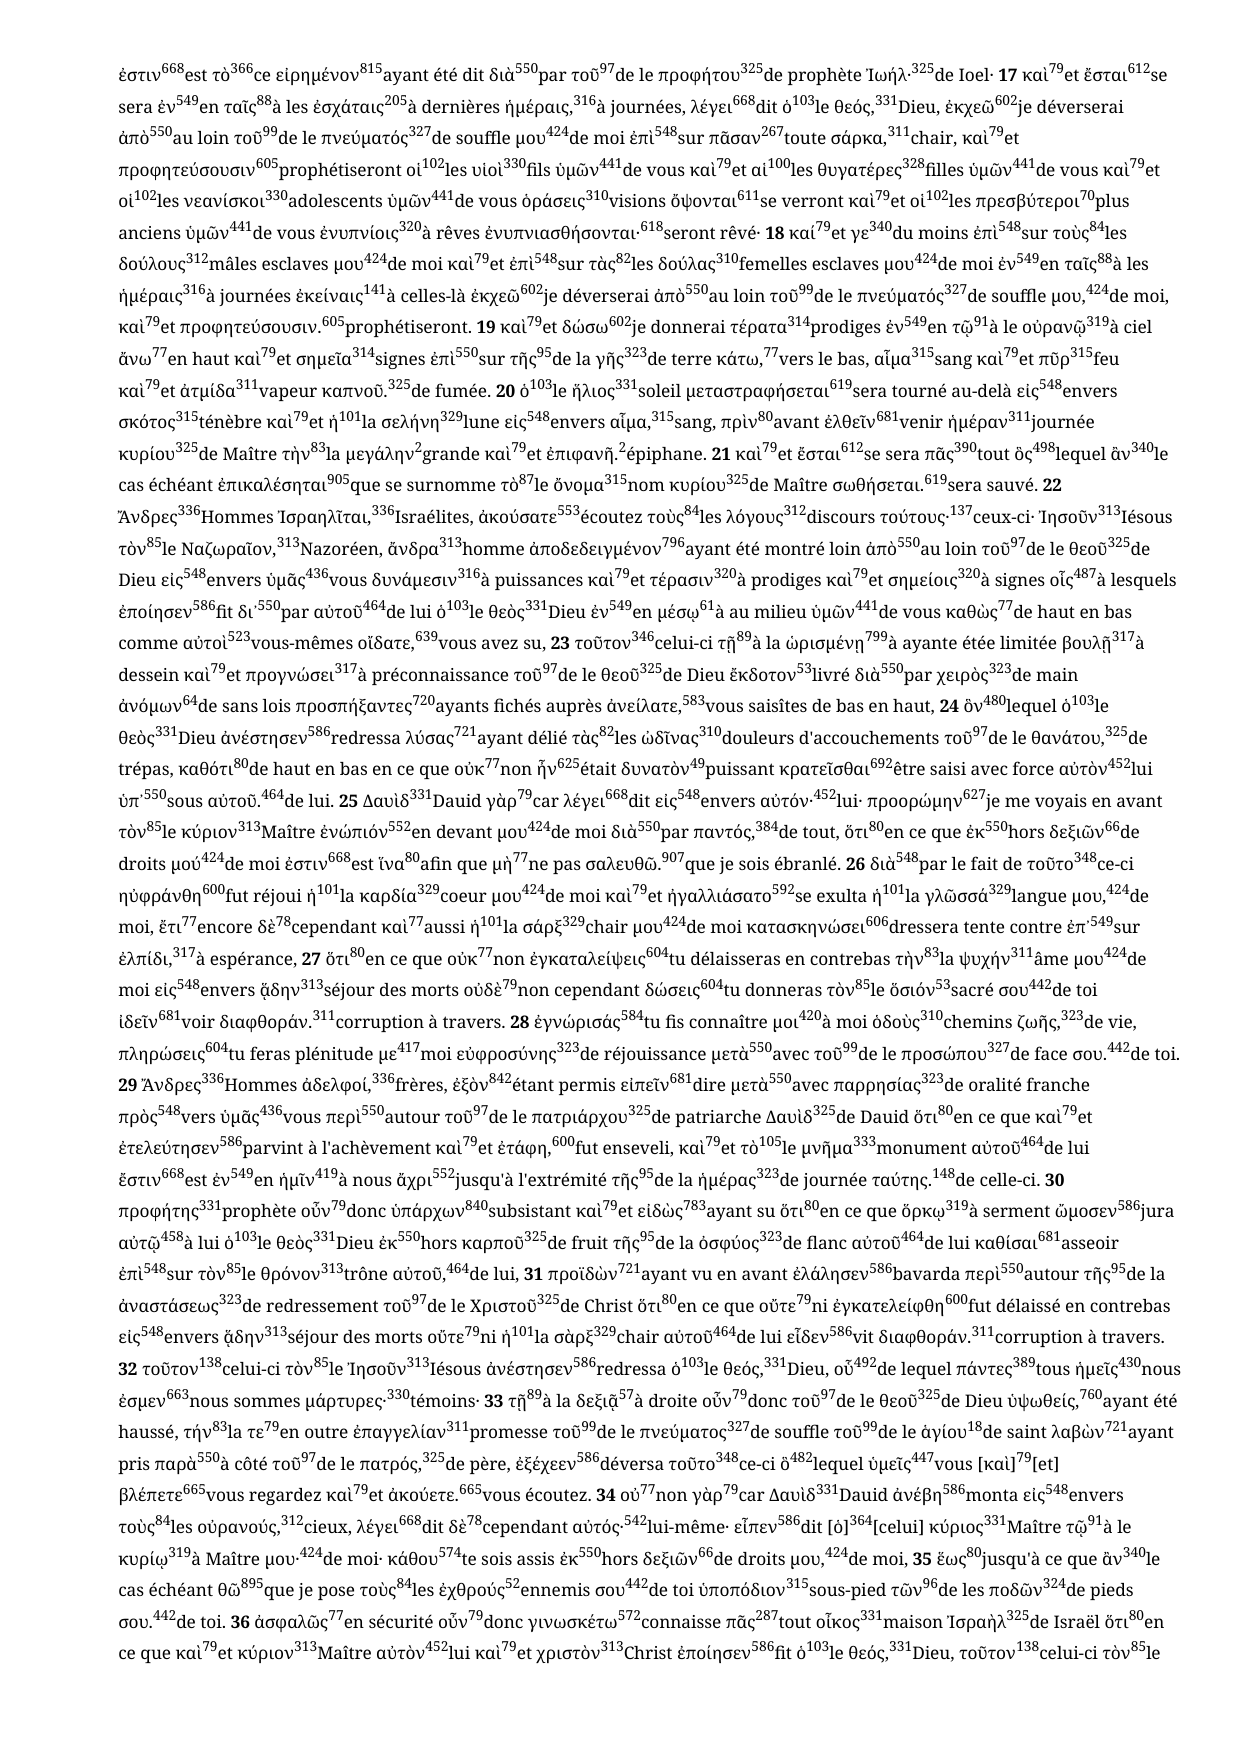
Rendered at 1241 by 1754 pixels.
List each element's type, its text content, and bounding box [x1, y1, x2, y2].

text 1 Καὶ79Et ἐν549en τῷ354à ce συμπληροῦσθαι692être fait plénitude ensemble τὴν83la ἡμέραν311journée τῆς95de la πεντηκοστῆς323de pentecôte ἦσαν624étaient πάντες389tous ὁμοῦ77au même lieu ἐπὶ548sur τὸ87le αὐτό.348même. 2 καὶ79et ἐγένετο592se devint ἄφνω77tout à coup ἐκ550hors τοῦ97de le οὐρανοῦ325de ciel ἦχος331écho ὥσπερ80comme certes φερομένης883de étante portée πνοῆς323de souffle βιαίας14de violent καὶ79et ἐπλήρωσεν586fit plénitude ὅλον269tout entier τὸν85le οἶκον313maison οὗ77où ἦσαν624étaient καθήμενοι866se étants assis 3 καὶ79et ὤφθησαν599furent vu αὐτοῖς457à eux διαμεριζόμεναι864se partageantes en séparant γλῶσσαι328langues ὡσεὶ80comme si πυρὸς327de feu καὶ79et ἐκάθισεν586assit ἐφ᾽548sur ἕνα53un ἕκαστον269chacun αὐτῶν,463de eux, 4 καὶ79et ἐπλήσθησαν599furent rempli πάντες389tous πνεύματος327de souffle ἁγίου18de saint καὶ79et ἤρξαντο591se originèrent λαλεῖν689bavarder ἑτέραις118à autres-différentes γλώσσαις316à langues καθὼς77de haut en bas comme τὸ105le πνεῦμα333souffle ἐδίδου625donnait ἀποφθέγγεσθαι690se proférer au loin αὐτοῖς.457à eux. 5 Ἦσαν624Étaient δὲ78cependant εἰς547envers Ἰερουσαλὴμ317à Ierousalem κατοικοῦντες839établissants maison d'habitation Ἰουδαῖοι,70Ioudaiens, ἄνδρες330hommes εὐλαβεῖς21précautionneux ἀπὸ550au loin παντὸς283de tout ἔθνους327de ethnie τῶν359de ces ὑπὸ548sous τὸν85le οὐρανόν.313ciel. 6 γενομένης732de se ayante devenue δὲ78cependant τῆς95de la φωνῆς323de voix ταύτης148de celle-ci συνῆλθεν586vint ensemble τὸ105le πλῆθος333multitude καὶ79et συνεχύθη,600fut versé ensemble dans la confusion, ὅτι80en ce que ἤκουον624écoutaient εἷς71un ἕκαστος287chacun τῇ249à la ἰδίᾳ119à en propre διαλέκτῳ317à dialecte λαλούντων833de bavardants αὐτῶν.463de eux. 7 ἐξίσταντο630se extasiaient δὲ78cependant πάντες389tous καὶ79et ἐθαύμαζον624étonnaient λέγοντες·839disants· οὐχ340non ἰδοὺ306voici ἅπαντες286en totalités οὗτοί363ceux-ci εἰσιν667sont οἱ497ceux λαλοῦντες839bavardants Γαλιλαῖοι;46Galiléens; 8 καὶ79et πῶς77comment? ἡμεῖς430nous ἀκούομεν663nous écoutons ἕκαστος390chacun τῇ81à la ἰδίᾳ119à en propre διαλέκτῳ317à dialecte ἡμῶν423de nous ἐν549en ᾗ484à laquelle ἐγεννήθημεν;595nous fûmes engendré; 9 Πάρθοι330Parthes καὶ79et Μῆδοι330Mèdes καὶ79et Ἐλαμῖται330Élamites καὶ79et οἱ363ceux κατοικοῦντες839établissants maison d'habitation τὴν83la Μεσοποταμίαν,311Mésopotamie, Ἰουδαίαν311Ioudaia τε79en outre καὶ79et Καππαδοκίαν,311Kapadokya, Πόντον313Pontus καὶ79et τὴν83la Ἀσίαν,311Asie, 10 Φρυγίαν311Phrygie τε79en outre καὶ79et Παμφυλίαν,311Pamphylie, Αἴγυπτον311Égypte καὶ79et τὰ86les μέρη314parts τῆς95de la Λιβύης323de Libye τῆς356de celle κατὰ548selon Κυρήνην,311Cyrène, καὶ79et οἱ363ceux ἐπιδημοῦντες839surpeuplants Ῥωμαῖοι,70Romains, 11 Ἰουδαῖοί70Ioudaiens τε79en outre καὶ79et προσήλυτοι,330prosélytes, Κρῆτες330Crétois καὶ79et Ἄραβες,330Arabes, ἀκούομεν663nous écoutons λαλούντων833de bavardants αὐτῶν463de eux ταῖς88à les ἡμετέραις221à nôtres γλώσσαις316à langues τὰ86les μεγαλεῖα54grandioses τοῦ97de le θεοῦ.325de Dieu. 12 ἐξίσταντο630se extasiaient δὲ78cependant πάντες389tous καὶ79et διηποροῦντο,630se hésitaient complètement, ἄλλος390autre πρὸς548vers ἄλλον373autre λέγοντες·839disants· τί412quel θέλει668veut τοῦτο348ce-ci εἶναι;689être; 13 ἕτεροι389autres-différents δὲ78cependant διαχλευάζοντες839moquants au travers ἔλεγον624disaient ὅτι80en ce que γλεύκους327de moût μεμεστωμένοι812ayants étés rendus pleins εἰσίν.667sont. 14 Σταθεὶς760Ayant été dressé δὲ78cependant ὁ103le Πέτρος331Pierre σὺν549avec τοῖς90à les ἕνδεκα58à onze ἐπῆρεν586suréleva τὴν83la φωνὴν311voix αὐτοῦ464de lui καὶ79et ἀπεφθέγξατο592se proféra au loin αὐτοῖς·457à eux· ἄνδρες336hommes Ἰουδαῖοι75Ioudaiens καὶ79et οἱ368ceux κατοικοῦντες844établissants maison d'habitation Ἰερουσαλὴμ311Ierousalem πάντες,393tous, τοῦτο366ce-ci ὑμῖν438à vous γνωστὸν49connu ἔστω572soit καὶ79et ἐνωτίσασθε557que vous vous prêtez l'oreille τὰ86les ῥήματά314oraux μου.424de moi. 15 οὐ77non γὰρ79car ὡς80comme ὑμεῖς447vous ὑπολαμβάνετε665vous prenez en dessous οὗτοι363ceux-ci μεθύουσιν,667délirent en ivresse, ἔστιν668est γὰρ79car ὥρα329heure τρίτη212troisième τῆς95de la ἡμέρας,323de journée, 16 ἀλλὰ79mais τοῦτό366ce-ci ἐστιν668est τὸ366ce εἰρημένον815ayant été dit διὰ550par τοῦ97de le προφήτου325de prophète Ἰωήλ·325de Ioel· 17 καὶ79et ἔσται612se sera ἐν549en ταῖς88à les ἐσχάταις205à dernières ἡμέραις,316à journées, λέγει668dit ὁ103le θεός,331Dieu, ἐκχεῶ602je déverserai ἀπὸ550au loin τοῦ99de le πνεύματός327de souffle μου424de moi ἐπὶ548sur πᾶσαν267toute σάρκα,311chair, καὶ79et προφητεύσουσιν605prophétiseront οἱ102les υἱοὶ330fils ὑμῶν441de vous καὶ79et αἱ100les θυγατέρες328filles ὑμῶν441de vous καὶ79et οἱ102les νεανίσκοι330adolescents ὑμῶν441de vous ὁράσεις310visions ὄψονται611se verront καὶ79et οἱ102les πρεσβύτεροι70plus anciens ὑμῶν441de vous ἐνυπνίοις320à rêves ἐνυπνιασθήσονται·618seront rêvé· 18 καί79et γε340du moins ἐπὶ548sur τοὺς84les δούλους312mâles esclaves μου424de moi καὶ79et ἐπὶ548sur τὰς82les δούλας310femelles esclaves μου424de moi ἐν549en ταῖς88à les ἡμέραις316à journées ἐκείναις141à celles-là ἐκχεῶ602je déverserai ἀπὸ550au loin τοῦ99de le πνεύματός327de souffle μου,424de moi, καὶ79et προφητεύσουσιν.605prophétiseront. 19 καὶ79et δώσω602je donnerai τέρατα314prodiges ἐν549en τῷ91à le οὐρανῷ319à ciel ἄνω77en haut καὶ79et σημεῖα314signes ἐπὶ550sur τῆς95de la γῆς323de terre κάτω,77vers le bas, αἷμα315sang καὶ79et πῦρ315feu καὶ79et ἀτμίδα311vapeur καπνοῦ.325de fumée. 20 ὁ103le ἥλιος331soleil μεταστραφήσεται619sera tourné au-delà εἰς548envers σκότος315ténèbre καὶ79et ἡ101la σελήνη329lune εἰς548envers αἷμα,315sang, πρὶν80avant ἐλθεῖν681venir ἡμέραν311journée κυρίου325de Maître τὴν83la μεγάλην2grande καὶ79et ἐπιφανῆ.2épiphane. 21 καὶ79et ἔσται612se sera πᾶς390tout ὃς498lequel ἂν340le cas échéant ἐπικαλέσηται905que se surnomme τὸ87le ὄνομα315nom κυρίου325de Maître σωθήσεται.619sera sauvé. 22 Ἄνδρες336Hommes Ἰσραηλῖται,336Israélites, ἀκούσατε553écoutez τοὺς84les λόγους312discours τούτους·137ceux-ci· Ἰησοῦν313Iésous τὸν85le Ναζωραῖον,313Nazoréen, ἄνδρα313homme ἀποδεδειγμένον796ayant été montré loin ἀπὸ550au loin τοῦ97de le θεοῦ325de Dieu εἰς548envers ὑμᾶς436vous δυνάμεσιν316à puissances καὶ79et τέρασιν320à prodiges καὶ79et σημείοις320à signes οἷς487à lesquels ἐποίησεν586fit δι᾽550par αὐτοῦ464de lui ὁ103le θεὸς331Dieu ἐν549en μέσῳ61à au milieu ὑμῶν441de vous καθὼς77de haut en bas comme αὐτοὶ523vous-mêmes οἴδατε,639vous avez su, 23 τοῦτον346celui-ci τῇ89à la ὡρισμένῃ799à ayante étée limitée βουλῇ317à dessein καὶ79et προγνώσει317à préconnaissance τοῦ97de le θεοῦ325de Dieu ἔκδοτον53livré διὰ550par χειρὸς323de main ἀνόμων64de sans lois προσπήξαντες720ayants fichés auprès ἀνείλατε,583vous saisîtes de bas en haut, 24 ὃν480lequel ὁ103le θεὸς331Dieu ἀνέστησεν586redressa λύσας721ayant délié τὰς82les ὠδῖνας310douleurs d'accouchements τοῦ97de le θανάτου,325de trépas, καθότι80de haut en bas en ce que οὐκ77non ἦν625était δυνατὸν49puissant κρατεῖσθαι692être saisi avec force αὐτὸν452lui ὑπ᾽550sous αὐτοῦ.464de lui. 25 Δαυὶδ331Dauid γὰρ79car λέγει668dit εἰς548envers αὐτόν·452lui· προορώμην627je me voyais en avant τὸν85le κύριον313Maître ἐνώπιόν552en devant μου424de moi διὰ550par παντός,384de tout, ὅτι80en ce que ἐκ550hors δεξιῶν66de droits μού424de moi ἐστιν668est ἵνα80afin que μὴ77ne pas σαλευθῶ.907que je sois ébranlé. 26 διὰ548par le fait de τοῦτο348ce-ci ηὐφράνθη600fut réjoui ἡ101la καρδία329coeur μου424de moi καὶ79et ἠγαλλιάσατο592se exulta ἡ101la γλῶσσά329langue μου,424de moi, ἔτι77encore δὲ78cependant καὶ77aussi ἡ101la σάρξ329chair μου424de moi κατασκηνώσει606dressera tente contre ἐπ᾽549sur ἐλπίδι,317à espérance, 27 ὅτι80en ce que οὐκ77non ἐγκαταλείψεις604tu délaisseras en contrebas τὴν83la ψυχήν311âme μου424de moi εἰς548envers ᾅδην313séjour des morts οὐδὲ79non cependant δώσεις604tu donneras τὸν85le ὅσιόν53sacré σου442de toi ἰδεῖν681voir διαφθοράν.311corruption à travers. 28 ἐγνώρισάς584tu fis connaître μοι420à moi ὁδοὺς310chemins ζωῆς,323de vie, πληρώσεις604tu feras plénitude με417moi εὐφροσύνης323de réjouissance μετὰ550avec τοῦ99de le προσώπου327de face σου.442de toi. 29 Ἄνδρες336Hommes ἀδελφοί,336frères, ἐξὸν842étant permis εἰπεῖν681dire μετὰ550avec παρρησίας323de oralité franche πρὸς548vers ὑμᾶς436vous περὶ550autour τοῦ97de le πατριάρχου325de patriarche Δαυὶδ325de Dauid ὅτι80en ce que καὶ79et ἐτελεύτησεν586parvint à l'achèvement καὶ79et ἐτάφη,600fut enseveli, καὶ79et τὸ105le μνῆμα333monument αὐτοῦ464de lui ἔστιν668est ἐν549en ἡμῖν419à nous ἄχρι552jusqu'à l'extrémité τῆς95de la ἡμέρας323de journée ταύτης.148de celle-ci. 30 προφήτης331prophète οὖν79donc ὑπάρχων840subsistant καὶ79et εἰδὼς783ayant su ὅτι80en ce que ὅρκῳ319à serment ὤμοσεν586jura αὐτῷ458à lui ὁ103le θεὸς331Dieu ἐκ550hors καρποῦ325de fruit τῆς95de la ὀσφύος323de flanc αὐτοῦ464de lui καθίσαι681asseoir ἐπὶ548sur τὸν85le θρόνον313trône αὐτοῦ,464de lui, 31 προϊδὼν721ayant vu en avant ἐλάλησεν586bavarda περὶ550autour τῆς95de la ἀναστάσεως323de redressement τοῦ97de le Χριστοῦ325de Christ ὅτι80en ce que οὔτε79ni ἐγκατελείφθη600fut délaissé en contrebas εἰς548envers ᾅδην313séjour des morts οὔτε79ni ἡ101la σὰρξ329chair αὐτοῦ464de lui εἶδεν586vit διαφθοράν.311corruption à travers. 32 τοῦτον138celui-ci τὸν85le Ἰησοῦν313Iésous ἀνέστησεν586redressa ὁ103le θεός,331Dieu, οὗ492de lequel πάντες389tous ἡμεῖς430nous ἐσμεν663nous sommes μάρτυρες·330témoins· 33 τῇ89à la δεξιᾷ57à droite οὖν79donc τοῦ97de le θεοῦ325de Dieu ὑψωθείς,760ayant été haussé, τήν83la τε79en outre ἐπαγγελίαν311promesse τοῦ99de le πνεύματος327de souffle τοῦ99de le ἁγίου18de saint λαβὼν721ayant pris παρὰ550à côté τοῦ97de le πατρός,325de père, ἐξέχεεν586déversa τοῦτο348ce-ci ὃ482lequel ὑμεῖς447vous [καὶ]79[et] βλέπετε665vous regardez καὶ79et ἀκούετε.665vous écoutez. 34 οὐ77non γὰρ79car Δαυὶδ331Dauid ἀνέβη586monta εἰς548envers τοὺς84les οὐρανούς,312cieux, λέγει668dit δὲ78cependant αὐτός·542lui-même· εἶπεν586dit [ὁ]364[celui] κύριος331Maître τῷ91à le κυρίῳ319à Maître μου·424de moi· κάθου574te sois assis ἐκ550hors δεξιῶν66de droits μου,424de moi, 35 ἕως80jusqu'à ce que ἂν340le cas échéant θῶ895que je pose τοὺς84les ἐχθρούς52ennemis σου442de toi ὑποπόδιον315sous-pied τῶν96de les ποδῶν324de pieds σου.442de toi. 36 ἀσφαλῶς77en sécurité οὖν79donc γινωσκέτω572connaisse πᾶς287tout οἶκος331maison Ἰσραὴλ325de Israël ὅτι80en ce que καὶ79et κύριον313Maître αὐτὸν452lui καὶ79et χριστὸν313Christ ἐποίησεν586fit ὁ103le θεός,331Dieu, τοῦτον138celui-ci τὸν85le Ἰησοῦν313Iésous ὃν480lequel ὑμεῖς447vous ἐσταυρώσατε.583vous crucifiâtes. 37 Ἀκούσαντες720Ayants écoutés δὲ78cependant κατενύγησαν599furent piqué de haut en bas τὴν83la καρδίαν311coeur εἶπόν585dirent τε79en outre πρὸς548vers τὸν85le Πέτρον313Pierre καὶ79et τοὺς84les λοιποὺς114restants ἀποστόλους·312envoyés· τί399quel ποιήσωμεν,894que nous fassions, ἄνδρες336hommes ἀδελφοί;336frères; 38 Πέτρος331Pierre δὲ78cependant πρὸς548vers αὐτούς·451eux· μετανοήσατε,553transintelligez, [φησίν,]668[déclare,] καὶ79et βαπτισθήτω565soit baptisé ἕκαστος390chacun ὑμῶν441de vous ἐπὶ549sur τῷ93à le ὀνόματι321à nom Ἰησοῦ325de Iésous Χριστοῦ325de Christ εἰς548envers ἄφεσιν311abandon τῶν94de les ἁμαρτιῶν322de fautes ὑμῶν441de vous καὶ79et λήμψεσθε609vous vous prendrez τὴν83la δωρεὰν311gratification τοῦ99de le ἁγίου18de saint πνεύματος.327de souffle. 39 ὑμῖν438à vous γάρ79car ἐστιν668est ἡ101la ἐπαγγελία329promesse καὶ79et τοῖς92à les τέκνοις320à enfants ὑμῶν441de vous καὶ79et πᾶσιν274à tous τοῖς351à ceux εἰς548envers μακράν,77longuement, ὅσους479autant lesquels ἂν340le cas échéant προσκαλέσηται905que se appelle auprès κύριος331Maître ὁ103le θεὸς331Dieu ἡμῶν.423de nous. 40 ἑτέροις120à autres-différents τε79en outre λόγοις318à discours πλείοσιν274à plus nombreusement διεμαρτύρατο592se passa témoignage καὶ79et παρεκάλει625appelait à côté αὐτοὺς451eux λέγων·840disant· σώθητε562soyez sauvés ἀπὸ550au loin τῆς95de la γενεᾶς323de génération τῆς95de la σκολιᾶς14de tordue ταύτης.148de celle-ci. 41 οἱ363ceux μὲν77certes οὖν79donc ἀποδεξάμενοι739se ayants acceptés loin τὸν85le λόγον313discours αὐτοῦ464de lui ἐβαπτίσθησαν599furent baptisé καὶ79et προσετέθησαν599furent apposé ἐν549en τῇ89à la ἡμέρᾳ317à journée ἐκείνῃ142à celle-là ψυχαὶ328âmes ὡσεὶ77comme si τρισχίλιαι.68trois mille. 42 Ἦσαν624Étaient δὲ78cependant προσκαρτεροῦντες839endurants auprès τῇ89à la διδαχῇ317à enseignement τῶν96de les ἀποστόλων324de envoyés καὶ79et τῇ89à la κοινωνίᾳ,317à communion, τῇ89à la κλάσει317à cassure τοῦ97de le ἄρτου325de pain καὶ79et ταῖς88à les προσευχαῖς.316à prières. 43 ἐγίνετο631se devenait δὲ78cependant πάσῃ273à toute ψυχῇ317à âme φόβος,331effroi, πολλά288nombreux τε79en outre τέρατα332prodiges καὶ79et σημεῖα332signes διὰ550par τῶν96de les ἀποστόλων324de envoyés ἐγίνετο.631se devenait. 44 πάντες286tous δὲ78cependant οἱ363ceux πιστεύοντες839croyants ἦσαν624étaient ἐπὶ548sur τὸ87le αὐτὸ348même καὶ79et εἶχον624avaient ἅπαντα270en totalités κοινὰ54communs 45 καὶ79et τὰ246les κτήματα314acquisitions καὶ79et τὰς82les ὑπάρξεις310subsistances ἐπίπρασκον624vendaient καὶ79et διεμέριζον624partageaient en séparant αὐτὰ453eux πᾶσιν377à tous καθότι77de haut en bas en ce que ἄν340le cas échéant τις390un quelconque χρείαν311besoin εἶχεν·625avait· 46 καθ᾽548selon ἡμέραν311journée τε79en outre προσκαρτεροῦντες839endurants auprès ὁμοθυμαδὸν77en même fureur ἐν549en τῷ93à le ἱερῷ,321à sanctuaire, κλῶντές839cassants τε79en outre κατ᾽548selon οἶκον313maison ἄρτον,313pain, μετελάμβανον624prenaient avec au-delà τροφῆς323de nourriture ἐν549en ἀγαλλιάσει317à exultation καὶ79et ἀφελότητι317à simplesse καρδίας323de coeur 47 αἰνοῦντες839louants τὸν85le θεὸν313Dieu καὶ79et ἔχοντες839ayants χάριν311grâce πρὸς548vers ὅλον269tout entier τὸν85le λαόν.313peuple. ὁ103le δὲ78cependant κύριος331Maître προσετίθει625apposait τοὺς345ceux σῳζομένους874étants sauvés καθ᾽548selon ἡμέραν311journée ἐπὶ548sur τὸ87le αὐτό.348même. [118, 59, 1181, 1665]
